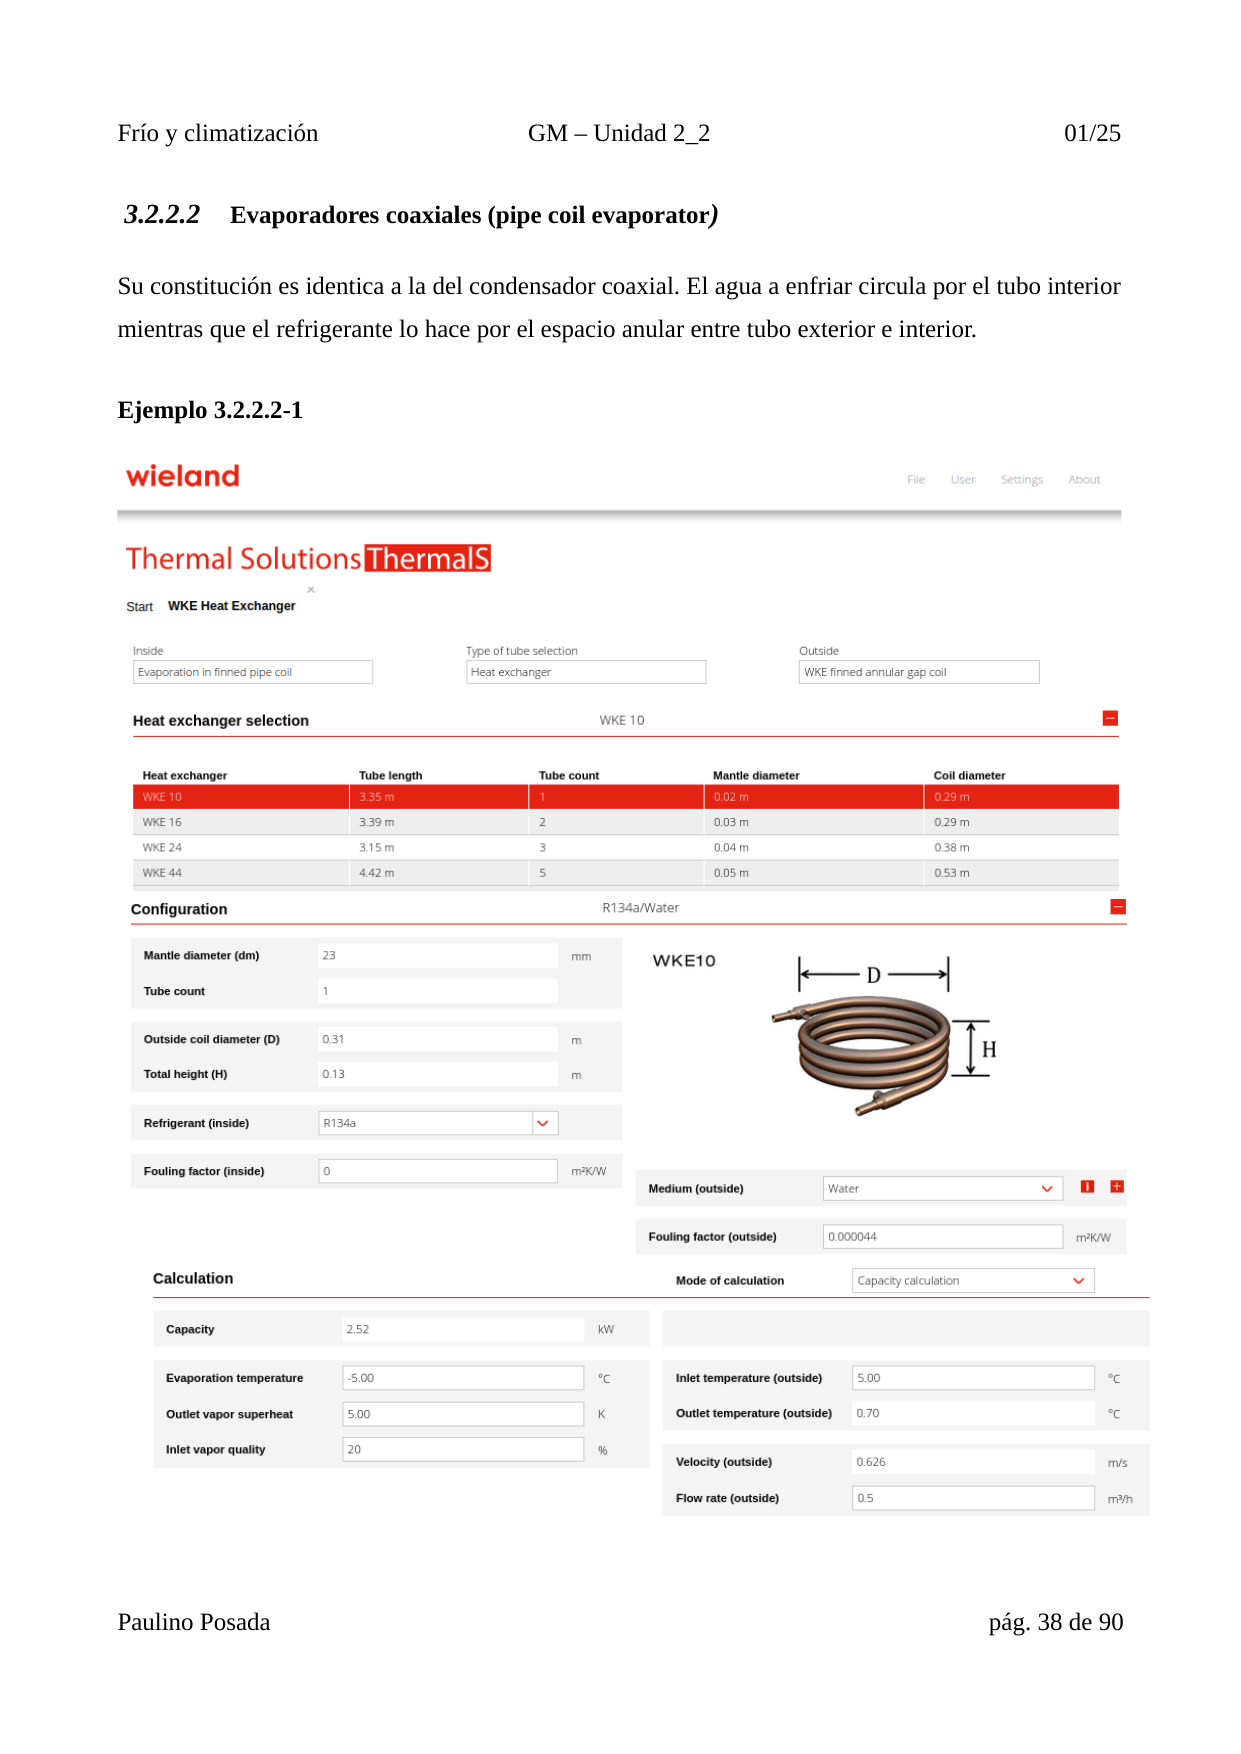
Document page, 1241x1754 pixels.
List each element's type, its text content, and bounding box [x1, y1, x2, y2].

picture [145, 1266, 1150, 1526]
text Su constitución es identica a la del condensador coaxial. El agua a enfriar circula por el tubo interior mientras que el refrigerante lo hace por el espacio anular entre tubo exterior e interior. [117, 271, 1123, 343]
subtitle Evaporadores coaxiales (pipe coil evaporator) [117, 197, 1123, 229]
text Ejemplo 3.2.2.2-1 [117, 395, 1123, 424]
picture [125, 898, 1130, 1255]
picture [117, 450, 1122, 891]
